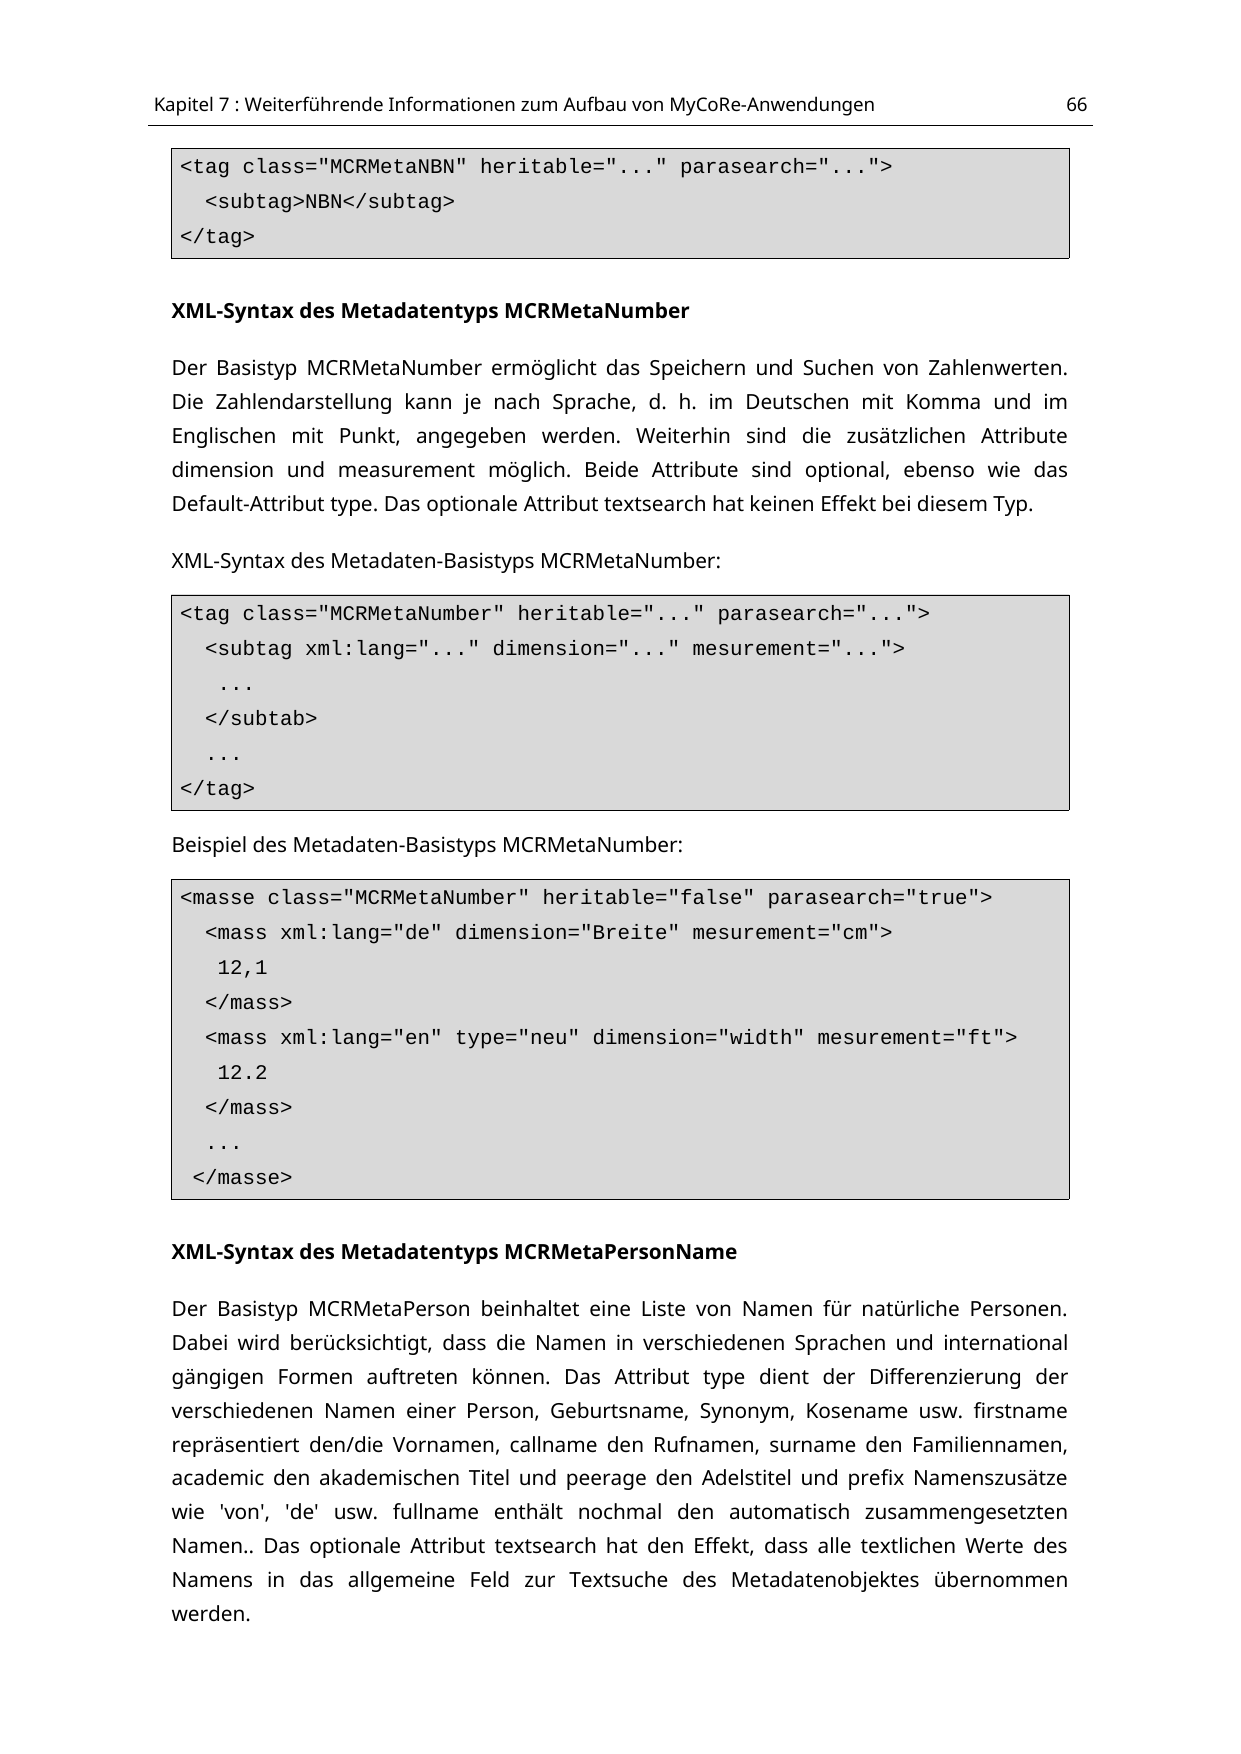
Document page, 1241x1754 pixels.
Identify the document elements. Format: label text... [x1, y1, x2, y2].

text 12.2 [172, 1054, 1069, 1086]
text </mass> [172, 984, 1069, 1016]
text <mass xml:lang="en" type="neu" dimension="width" mesurement="ft"> [172, 1019, 1069, 1051]
text <masse class="MCRMetaNumber" heritable="false" parasearch="true"> [172, 880, 1069, 911]
text ... [172, 664, 1069, 696]
text <mass xml:lang="de" dimension="Breite" mesurement="cm"> [172, 914, 1069, 946]
subtitle XML-Syntax des Metadatentyps MCRMetaPersonName [171, 1237, 1092, 1265]
text <subtag>NBN</subtag> [172, 183, 1069, 214]
text </mass> [172, 1089, 1069, 1121]
text Beispiel des Metadaten-Basistyps MCRMetaNumber: [171, 830, 1069, 858]
text </subtab> [172, 699, 1069, 731]
text ... [172, 1124, 1069, 1156]
text Der Basistyp MCRMetaNumber ermöglicht das Speichern und Suchen von Zahlenwerten. Die Zahlendarstellung kann je nach Sprache, d. h. im Deutschen mit Komma und im Englischen mit Punkt, angegeben werden. Weiterhin sind die zusätzlichen Attribute dimension und measurement möglich. Beide Attribute sind optional, ebenso wie das Default-Attribut type. Das optionale Attribut textsearch hat keinen Effekt bei diesem Typ. [171, 353, 1069, 517]
subtitle XML-Syntax des Metadatentyps MCRMetaNumber [171, 296, 1092, 324]
text <tag class="MCRMetaNumber" heritable="..." parasearch="..."> [172, 596, 1069, 626]
text </tag> [172, 769, 1069, 810]
text <tag class="MCRMetaNBN" heritable="..." parasearch="..."> [172, 149, 1069, 179]
text </tag> [172, 218, 1069, 258]
text Der Basistyp MCRMetaPerson beinhaltet eine Liste von Namen für natürliche Personen. Dabei wird berücksichtigt, dass die Namen in verschiedenen Sprachen und international gängigen Formen auftreten können. Das Attribut type dient der Differenzierung der verschiedenen Namen einer Person, Geburtsname, Synonym, Kosename usw. firstname repräsentiert den/die Vornamen, callname den Rufnamen, surname den Familiennamen, academic den akademischen Titel und peerage den Adelstitel und prefix Namenszusätze wie 'von', 'de' usw. fullname enthält nochmal den automatisch zusammengesetzten Namen.. Das optionale Attribut textsearch hat den Effekt, dass alle textlichen Werte des Namens in das allgemeine Feld zur Textsuche des Metadatenobjektes übernommen werden. [171, 1294, 1069, 1627]
text </masse> [172, 1159, 1069, 1199]
text ... [172, 734, 1069, 766]
text <subtag xml:lang="..." dimension="..." mesurement="..."> [172, 629, 1069, 661]
text XML-Syntax des Metadaten-Basistyps MCRMetaNumber: [171, 546, 1069, 574]
text 12,1 [172, 949, 1069, 981]
